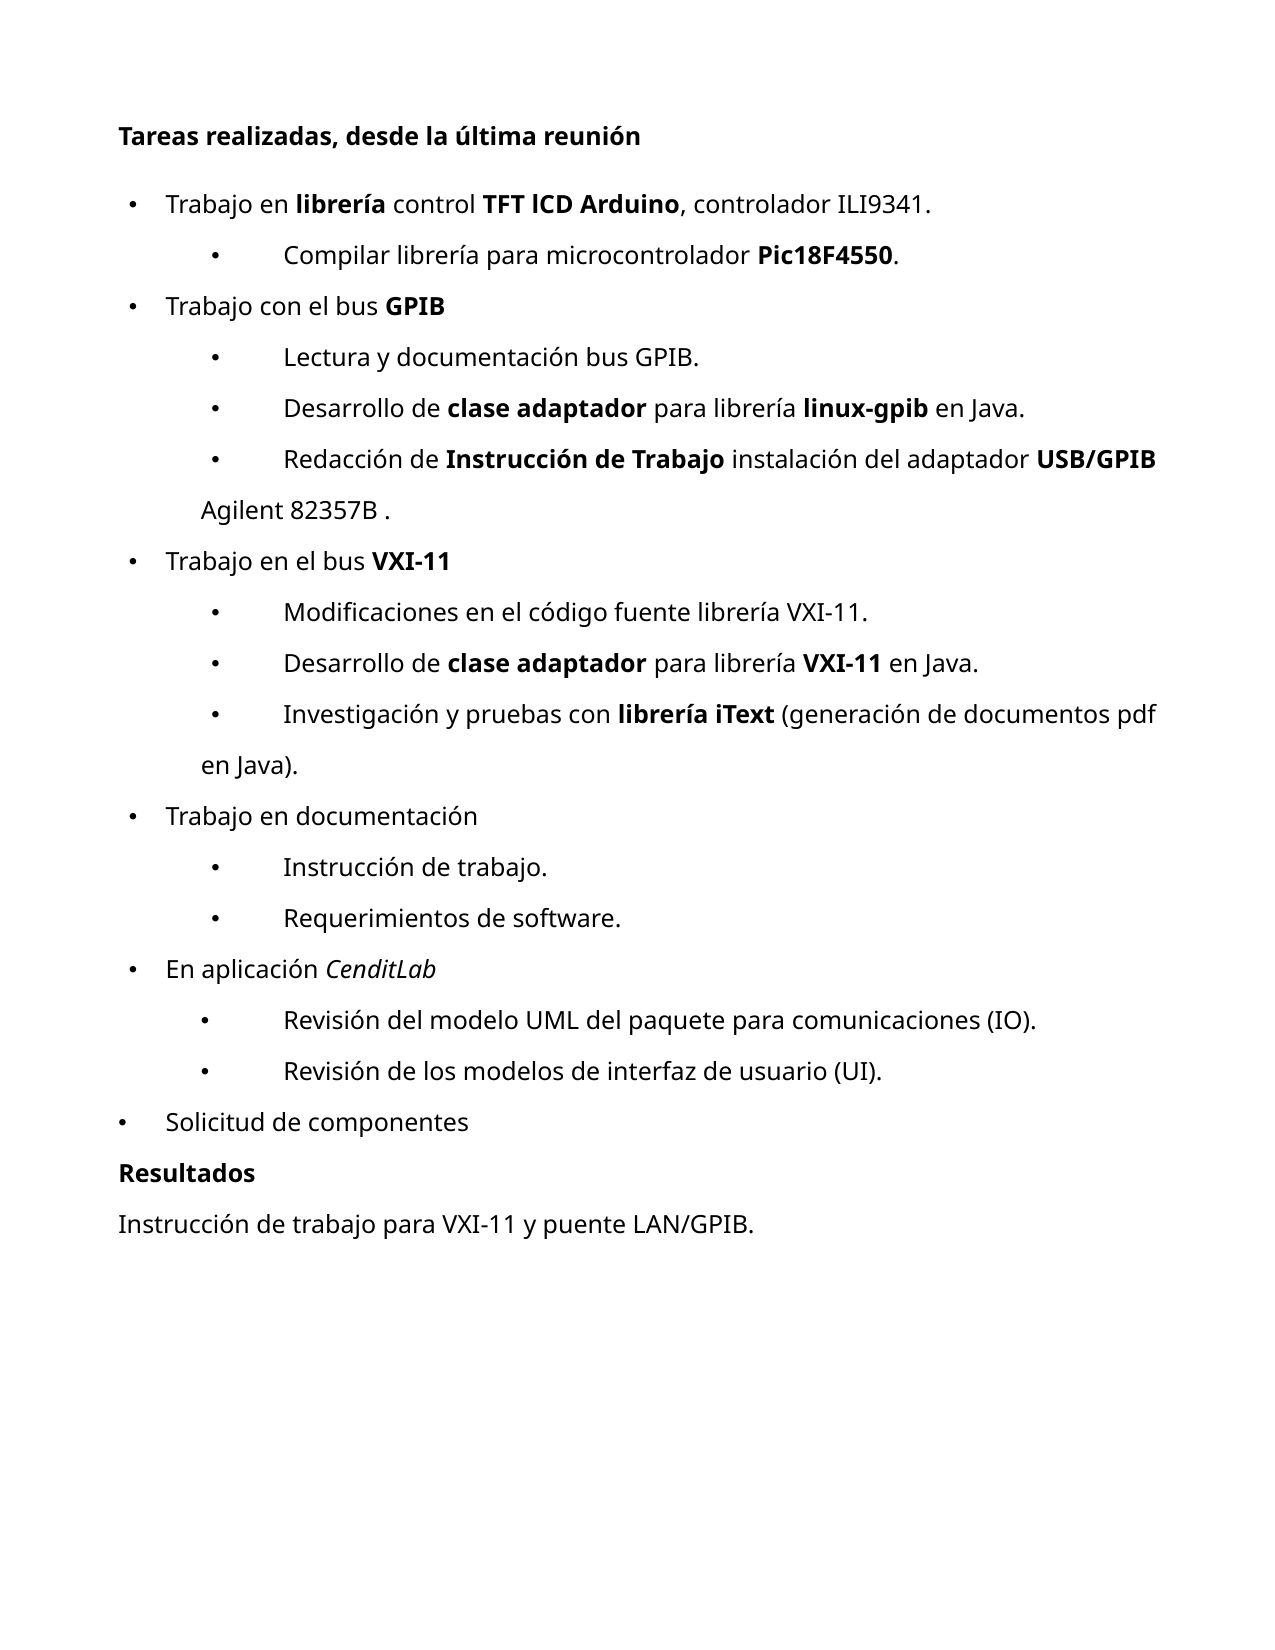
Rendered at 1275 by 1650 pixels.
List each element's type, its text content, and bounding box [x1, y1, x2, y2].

list Desarrollo de clase adaptador para librería linux-gpib en Java. [201, 390, 1157, 424]
list Solicitud de componentes [118, 1105, 1157, 1139]
list Trabajo en el bus VXI-11 [118, 543, 1157, 578]
list Trabajo en librería control TFT lCD Arduino, controlador ILI9341. [118, 186, 1157, 220]
list Revisión del modelo UML del paquete para comunicaciones (IO). [201, 1003, 1157, 1037]
list Compilar librería para microcontrolador Pic18F4550. [201, 237, 1157, 271]
list Requerimientos de software. [201, 901, 1157, 935]
list Lectura y documentación bus GPIB. [201, 339, 1157, 373]
list En aplicación CenditLab [118, 952, 1157, 986]
list Trabajo con el bus GPIB [118, 288, 1157, 322]
text Resultados [118, 1156, 1157, 1190]
list Desarrollo de clase adaptador para librería VXI-11 en Java. [201, 646, 1157, 680]
list Redacción de Instrucción de Trabajo instalación del adaptador USB/GPIB Agilent 82357B . [201, 441, 1157, 527]
list Instrucción de trabajo. [201, 850, 1157, 884]
list Trabajo en documentación [118, 799, 1157, 833]
list Instrucción de trabajo para VXI-11 y puente LAN/GPIB. [118, 1207, 1157, 1241]
list Modificaciones en el código fuente librería VXI-11. [201, 594, 1157, 629]
list Revisión de los modelos de interfaz de usuario (UI). [201, 1054, 1157, 1088]
text Tareas realizadas, desde la última reunión [118, 118, 1157, 152]
list Investigación y pruebas con librería iText (generación de documentos pdf en Java). [201, 697, 1157, 782]
